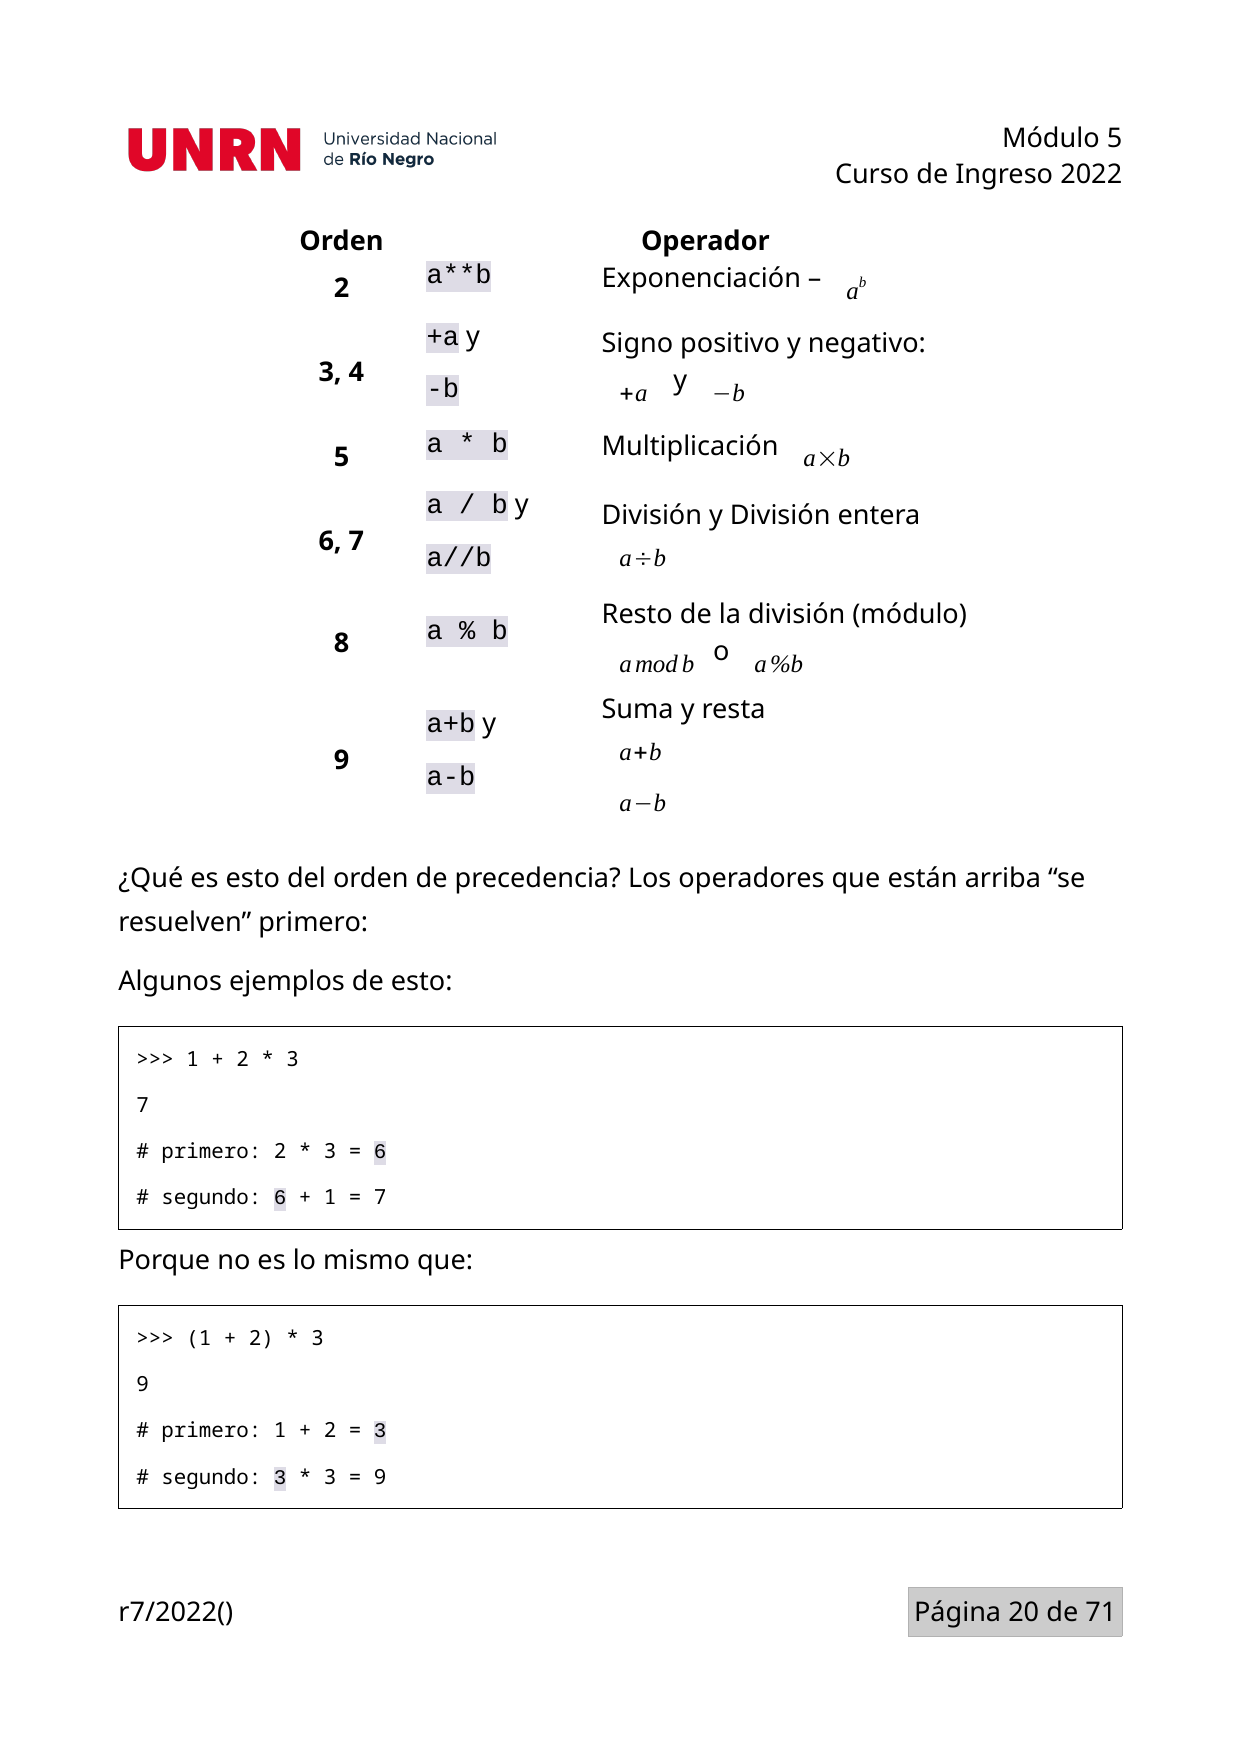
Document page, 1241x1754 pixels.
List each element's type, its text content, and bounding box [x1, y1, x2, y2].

table_cell Resto de la división (módulo) o [601, 595, 984, 689]
text >>> (1 + 2) * 3 [119, 1306, 1122, 1352]
table_cell Signo positivo y negativo: y [601, 316, 984, 427]
text Algunos ejemplos de esto: [118, 961, 1122, 998]
table_cell a+b y a-b [426, 690, 601, 829]
table_cell 8 [256, 595, 426, 689]
table_cell División y División entera [601, 484, 984, 595]
picture [118, 118, 505, 180]
table_cell a**b [426, 258, 601, 316]
text 9 [119, 1352, 1122, 1398]
table_cell 3, 4 [256, 316, 426, 427]
table_cell 9 [256, 690, 426, 829]
table_header Operador [426, 221, 984, 258]
text # primero: 2 * 3 = 6 [119, 1118, 1122, 1165]
text # primero: 1 + 2 = 3 [119, 1398, 1122, 1444]
text >>> 1 + 2 * 3 [119, 1027, 1122, 1072]
text Porque no es lo mismo que: [118, 1241, 1122, 1277]
table_cell a % b [426, 595, 601, 689]
table_cell a * b [426, 427, 601, 484]
table_cell Exponenciación – [601, 258, 984, 316]
table_cell a / b y a//b [426, 484, 601, 595]
table_cell Multiplicación [601, 427, 984, 484]
text ¿Qué es esto del orden de precedencia? Los operadores que están arriba “se resuelven” primero: [118, 858, 1122, 939]
table_cell 2 [256, 258, 426, 316]
table_cell +a y -b [426, 316, 601, 427]
table_cell Suma y resta [601, 690, 984, 829]
table_header Orden [256, 221, 426, 258]
text 7 [119, 1072, 1122, 1118]
text # segundo: 6 + 1 = 7 [119, 1165, 1122, 1229]
table_cell 6, 7 [256, 484, 426, 595]
text # segundo: 3 * 3 = 9 [119, 1444, 1122, 1508]
table_cell 5 [256, 427, 426, 484]
